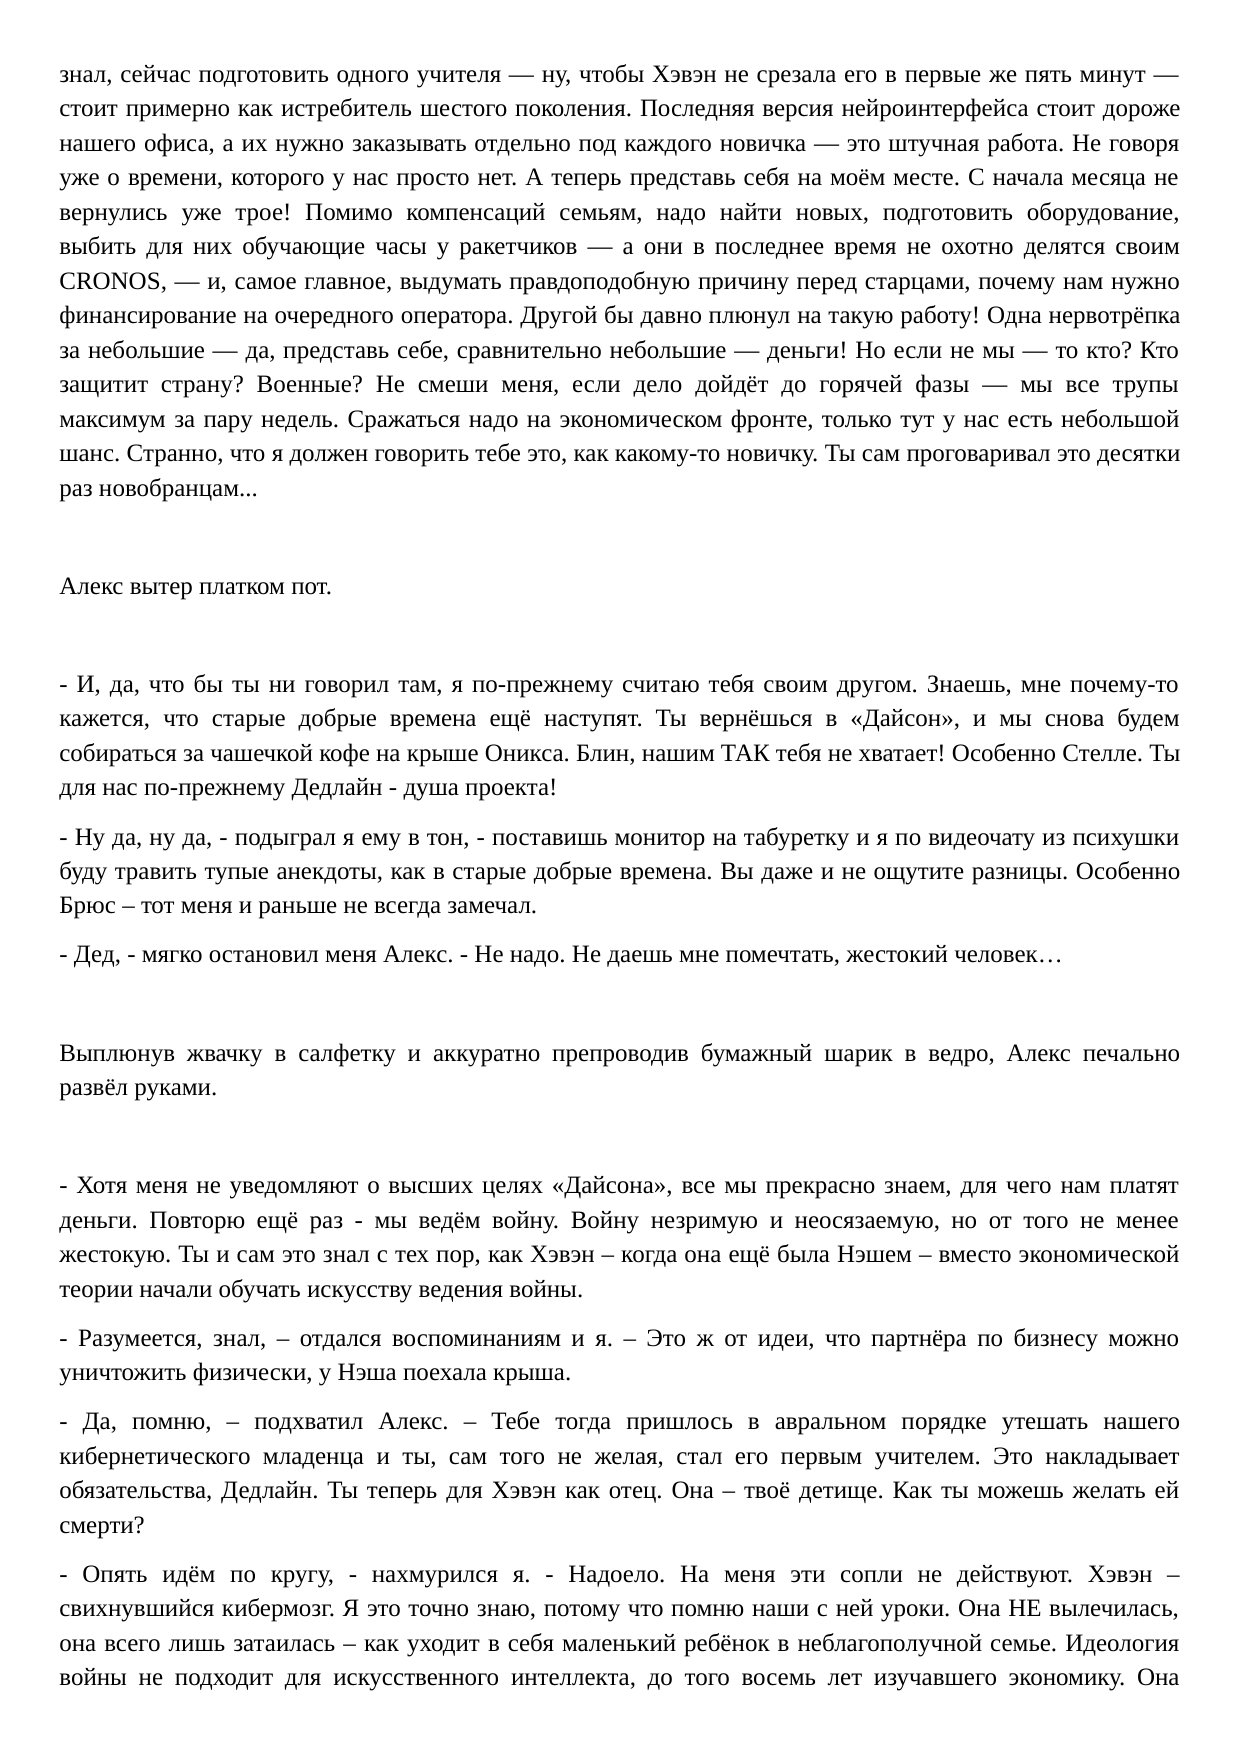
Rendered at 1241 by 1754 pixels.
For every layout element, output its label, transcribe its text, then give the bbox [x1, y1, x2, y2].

text - Да, помню, – подхватил Алекс. – Тебе тогда пришлось в авральном порядке утешать нашего кибернетического младенца и ты, сам того не желая, стал его первым учителем. Это накладывает обязательства, Дедлайн. Ты теперь для Хэвэн как отец. Она – твоё детище. Как ты можешь желать ей смерти? [59, 1406, 1181, 1538]
text - Опять идём по кругу, - нахмурился я. - Надоело. На меня эти сопли не действуют. Хэвэн – свихнувшийся кибермозг. Я это точно знаю, потому что помню наши с ней уроки. Она НЕ вылечилась, она всего лишь затаилась – как уходит в себя маленький ребёнок в неблагополучной семье. Идеология войны не подходит для искусственного интеллекта, до того восемь лет изучавшего экономику. Она [59, 1559, 1181, 1691]
text - И, да, что бы ты ни говорил там, я по-прежнему считаю тебя своим другом. Знаешь, мне почему-то кажется, что старые добрые времена ещё наступят. Ты вернёшься в «Дайсон», и мы снова будем собираться за чашечкой кофе на крыше Оникса. Блин, нашим ТАК тебя не хватает! Особенно Стелле. Ты для нас по-прежнему Дедлайн - душа проекта! [59, 669, 1181, 801]
text знал, сейчас подготовить одного учителя — ну, чтобы Хэвэн не срезала его в первые же пять минут — стоит примерно как истребитель шестого поколения. Последняя версия нейроинтерфейса стоит дороже нашего офиса, а их нужно заказывать отдельно под каждого новичка — это штучная работа. Не говоря уже о времени, которого у нас просто нет. А теперь представь себя на моём месте. С начала месяца не вернулись уже трое! Помимо компенсаций семьям, надо найти новых, подготовить оборудование, выбить для них обучающие часы у ракетчиков — а они в последнее время не охотно делятся своим CRONOS, — и, самое главное, выдумать правдоподобную причину перед старцами, почему нам нужно финансирование на очередного оператора. Другой бы давно плюнул на такую работу! Одна нервотрёпка за небольшие — да, представь себе, сравнительно небольшие — деньги! Но если не мы — то кто? Кто защитит страну? Военные? Не смеши меня, если дело дойдёт до горячей фазы — мы все трупы максимум за пару недель. Сражаться надо на экономическом фронте, только тут у нас есть небольшой шанс. Странно, что я должен говорить тебе это, как какому-то новичку. Ты сам проговаривал это десятки раз новобранцам... [59, 59, 1181, 502]
text - Разумеется, знал, – отдался воспоминаниям и я. – Это ж от идеи, что партнёра по бизнесу можно уничтожить физически, у Нэша поехала крыша. [59, 1323, 1181, 1386]
text - Ну да, ну да, - подыграл я ему в тон, - поставишь монитор на табуретку и я по видеочату из психушки буду травить тупые анекдоты, как в старые добрые времена. Вы даже и не ощутите разницы. Особенно Брюс – тот меня и раньше не всегда замечал. [59, 822, 1181, 919]
text Алекс вытер платком пот. [59, 571, 1181, 600]
text - Дед, - мягко остановил меня Алекс. - Не надо. Не даешь мне помечтать, жестокий человек… [59, 939, 1181, 968]
text Выплюнув жвачку в салфетку и аккуратно препроводив бумажный шарик в ведро, Алекс печально развёл руками. [59, 1038, 1181, 1101]
text - Хотя меня не уведомляют о высших целях «Дайсона», все мы прекрасно знаем, для чего нам платят деньги. Повторю ещё раз - мы ведём войну. Войну незримую и неосязаемую, но от того не менее жестокую. Ты и сам это знал с тех пор, как Хэвэн – когда она ещё была Нэшем – вместо экономической теории начали обучать искусству ведения войны. [59, 1170, 1181, 1302]
